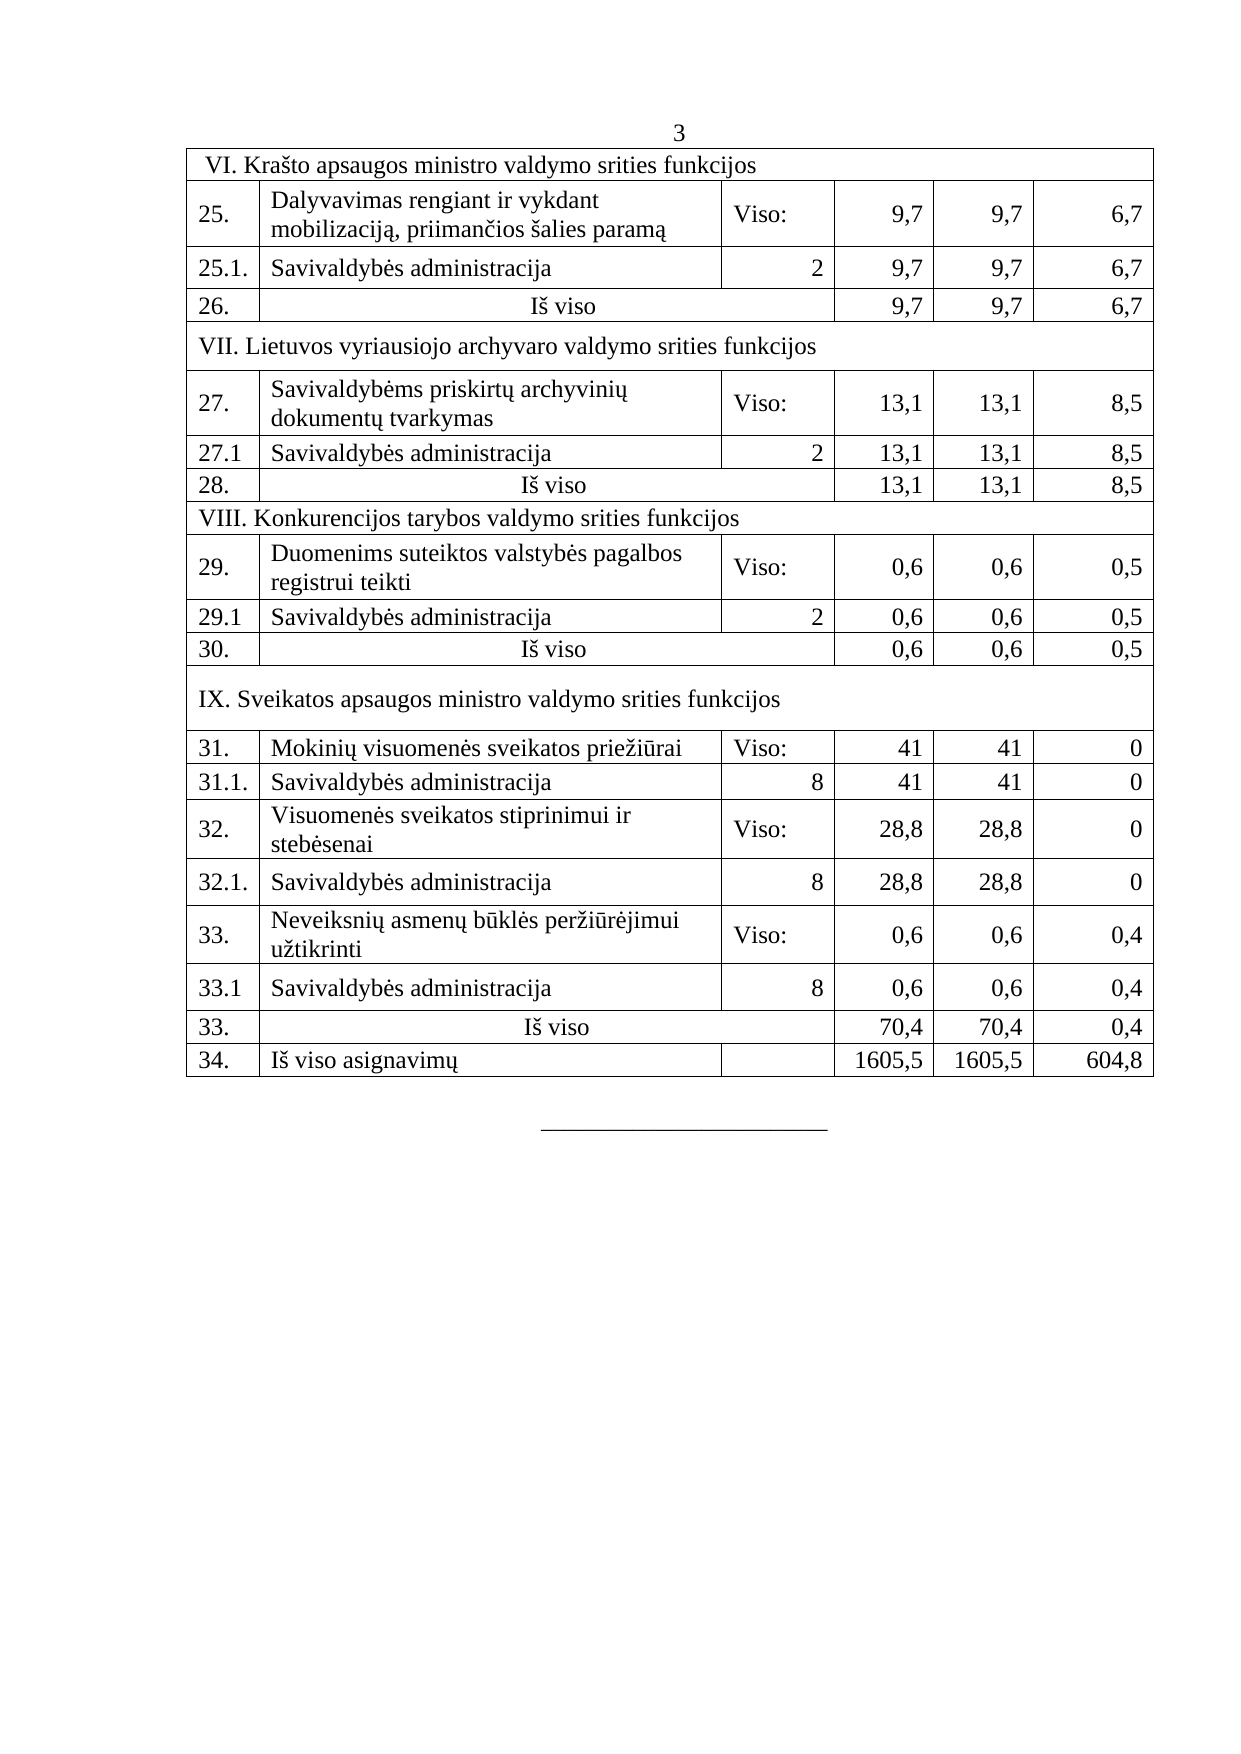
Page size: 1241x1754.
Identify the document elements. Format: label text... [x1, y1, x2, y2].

table_cell 8 [722, 764, 834, 799]
table_cell 13,1 [934, 469, 1033, 501]
table_cell Savivaldybės administracija [260, 859, 721, 904]
table_cell Savivaldybės administracija [260, 436, 721, 468]
table_cell VI. Krašto apsaugos ministro valdymo srities funkcijos [187, 149, 1153, 180]
table_cell 6,7 [1034, 247, 1153, 288]
table_cell Visuomenės sveikatos stiprinimui ir stebėsenai [260, 800, 721, 858]
table_cell Savivaldybės administracija [260, 964, 721, 1010]
table_cell 0,5 [1034, 535, 1153, 599]
table_cell Iš viso [260, 469, 834, 501]
table_cell 41 [835, 731, 933, 763]
table_cell Viso: [722, 371, 834, 435]
table_cell 29.1 [187, 600, 259, 632]
table_cell 9,7 [934, 181, 1033, 246]
table_cell 2 [722, 436, 834, 468]
table_cell 1605,5 [835, 1044, 933, 1076]
table_cell 13,1 [835, 371, 933, 435]
table_cell 27.1 [187, 436, 259, 468]
table_cell 0 [1034, 731, 1153, 763]
table_cell Savivaldybės administracija [260, 764, 721, 799]
table_cell 29. [187, 535, 259, 599]
table_cell 0 [1034, 800, 1153, 858]
table_cell 32.1. [187, 859, 259, 904]
table_cell 0,6 [835, 964, 933, 1010]
table_cell 41 [835, 764, 933, 799]
table_cell Mokinių visuomenės sveikatos priežiūrai [260, 731, 721, 763]
table_cell IX. Sveikatos apsaugos ministro valdymo srities funkcijos [187, 666, 1153, 730]
table_cell 34. [187, 1044, 259, 1076]
text _________________________ [187, 1107, 1181, 1133]
table_cell 0,4 [1034, 1011, 1153, 1043]
table_cell 0,5 [1034, 600, 1153, 632]
table_cell 13,1 [835, 469, 933, 501]
table_cell Savivaldybėms priskirtų archyvinių dokumentų tvarkymas [260, 371, 721, 435]
table_cell 9,7 [934, 289, 1033, 321]
table_cell 1605,5 [934, 1044, 1033, 1076]
table_cell Viso: [722, 535, 834, 599]
table_cell 8,5 [1034, 436, 1153, 468]
table_cell Viso: [722, 731, 834, 763]
table_cell 27. [187, 371, 259, 435]
table_cell 70,4 [835, 1011, 933, 1043]
table_cell 0,5 [1034, 633, 1153, 665]
table_cell 28,8 [934, 859, 1033, 904]
table_cell 33.1 [187, 964, 259, 1010]
table_cell 33. [187, 906, 259, 963]
table_cell 28,8 [835, 859, 933, 904]
table_cell 32. [187, 800, 259, 858]
table_cell 8,5 [1034, 469, 1153, 501]
table_cell 0,4 [1034, 964, 1153, 1010]
table_cell Iš viso asignavimų [260, 1044, 721, 1076]
table_cell 0 [1034, 859, 1153, 904]
table_cell Savivaldybės administracija [260, 600, 721, 632]
table_cell 0,6 [934, 600, 1033, 632]
table_cell 8 [722, 859, 834, 904]
table_cell 0,6 [835, 906, 933, 963]
table_cell 8 [722, 964, 834, 1010]
table_cell 13,1 [934, 436, 1033, 468]
table_cell Viso: [722, 181, 834, 246]
table_cell 6,7 [1034, 289, 1153, 321]
table_cell 604,8 [1034, 1044, 1153, 1076]
table_cell 0,6 [934, 906, 1033, 963]
table_cell 41 [934, 764, 1033, 799]
table_cell 33. [187, 1011, 259, 1043]
table_cell 0,6 [835, 633, 933, 665]
table_cell 13,1 [934, 371, 1033, 435]
table_cell 2 [722, 247, 834, 288]
table_cell 28. [187, 469, 259, 501]
table_cell 41 [934, 731, 1033, 763]
table_cell 28,8 [835, 800, 933, 858]
table_cell 0,6 [934, 535, 1033, 599]
table_cell 9,7 [835, 181, 933, 246]
table_cell 0,6 [835, 600, 933, 632]
table_cell VII. Lietuvos vyriausiojo archyvaro valdymo srities funkcijos [187, 322, 1153, 369]
table_cell Viso: [722, 906, 834, 963]
table_cell Savivaldybės administracija [260, 247, 721, 288]
table_cell 0,6 [835, 535, 933, 599]
table_cell 0,6 [934, 633, 1033, 665]
table_cell 25. [187, 181, 259, 246]
table_cell 25.1. [187, 247, 259, 288]
table_cell 26. [187, 289, 259, 321]
table_cell Neveiksnių asmenų būklės peržiūrėjimui užtikrinti [260, 906, 721, 963]
table_cell Iš viso [260, 289, 834, 321]
table_cell 9,7 [835, 289, 933, 321]
table_cell 0 [1034, 764, 1153, 799]
table_cell Dalyvavimas rengiant ir vykdant mobilizaciją, priimančios šalies paramą [260, 181, 721, 246]
table_cell [722, 1044, 834, 1076]
table_cell 31. [187, 731, 259, 763]
table_cell 13,1 [835, 436, 933, 468]
table_cell Iš viso [260, 1011, 834, 1043]
table_cell 6,7 [1034, 181, 1153, 246]
table_cell 0,4 [1034, 906, 1153, 963]
table_cell 31.1. [187, 764, 259, 799]
table_cell Viso: [722, 800, 834, 858]
table_cell Duomenims suteiktos valstybės pagalbos registrui teikti [260, 535, 721, 599]
table_cell 2 [722, 600, 834, 632]
table_cell VIII. Konkurencijos tarybos valdymo srities funkcijos [187, 502, 1153, 533]
table_cell 30. [187, 633, 259, 665]
table_cell 9,7 [835, 247, 933, 288]
table_cell 9,7 [934, 247, 1033, 288]
table_cell Iš viso [260, 633, 834, 665]
table_cell 0,6 [934, 964, 1033, 1010]
table_cell 70,4 [934, 1011, 1033, 1043]
table_cell 28,8 [934, 800, 1033, 858]
table_cell 8,5 [1034, 371, 1153, 435]
